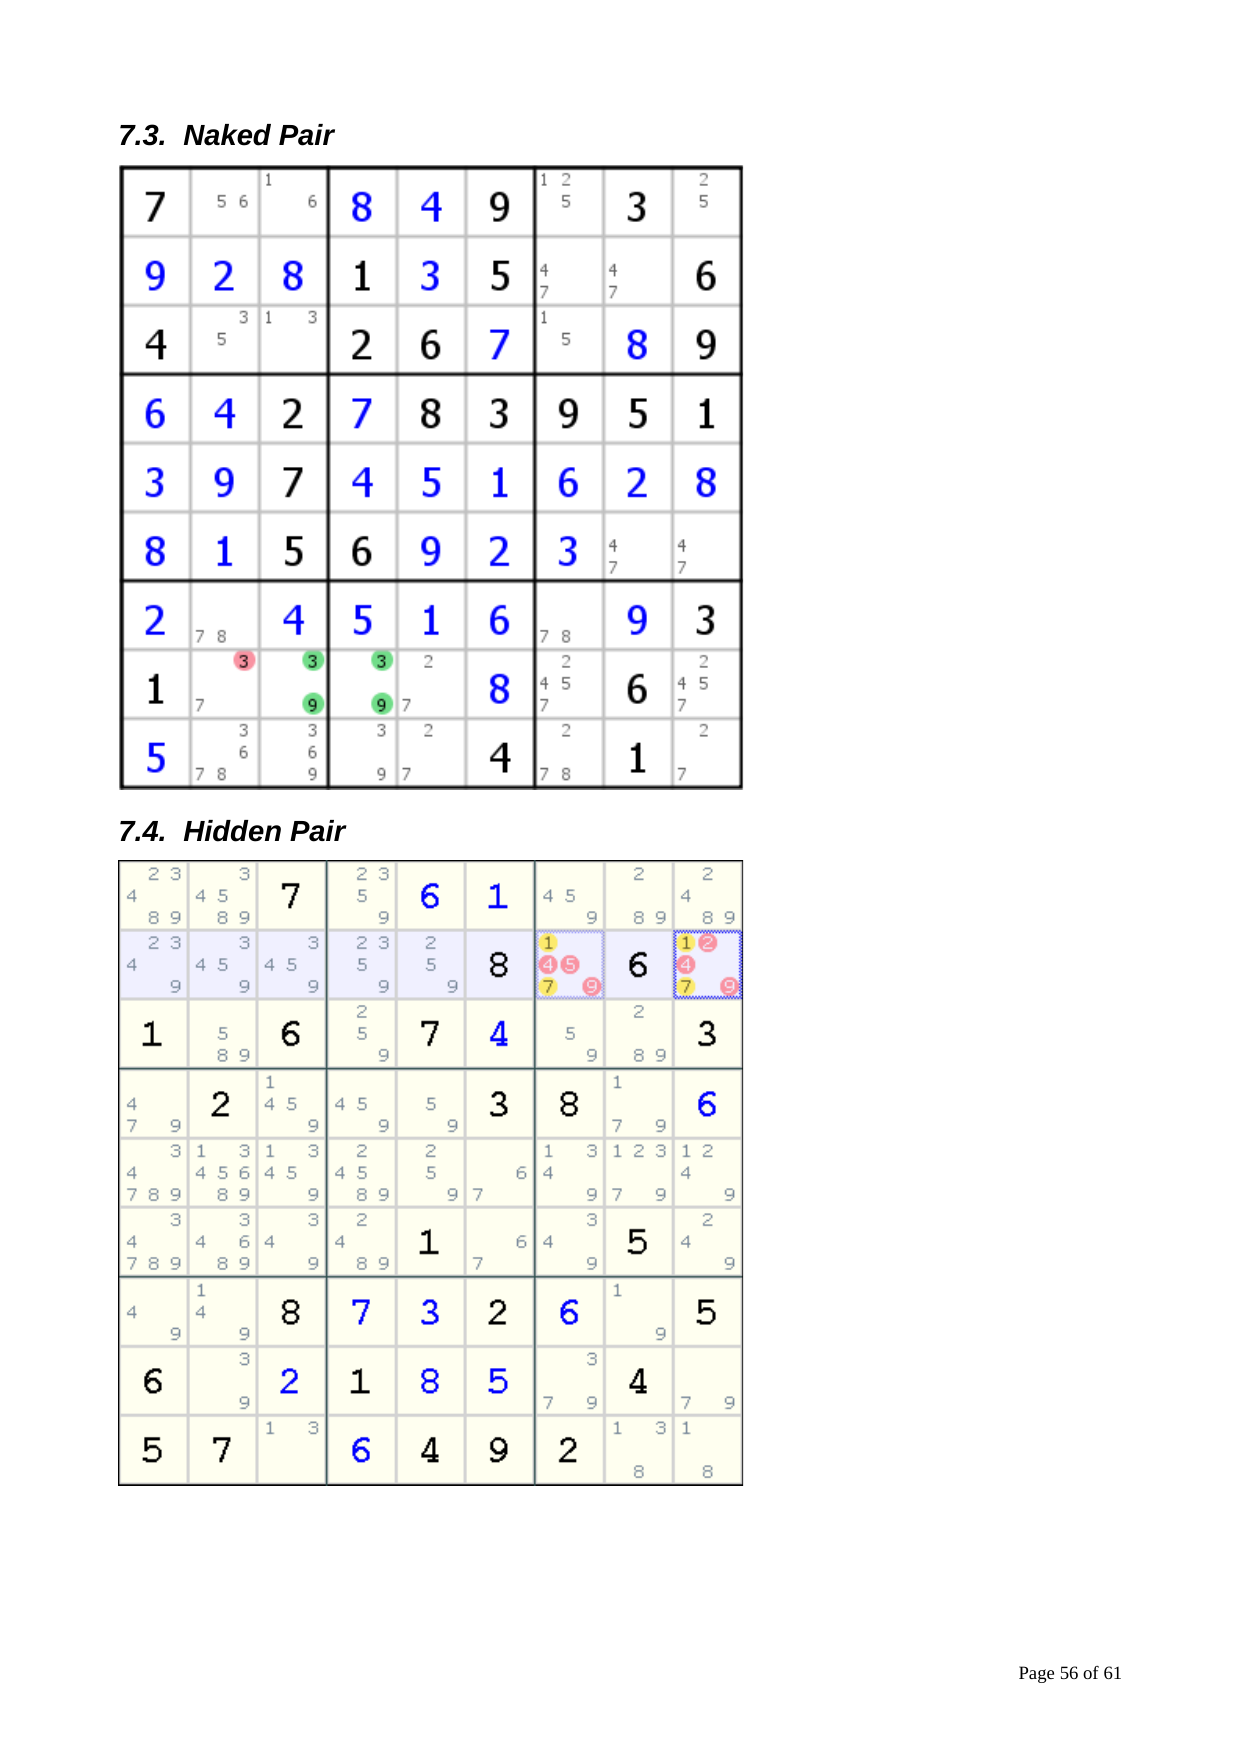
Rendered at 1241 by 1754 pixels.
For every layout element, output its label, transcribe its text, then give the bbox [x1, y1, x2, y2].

subtitle Hidden Pair [118, 814, 1122, 848]
picture [118, 860, 744, 1486]
subtitle Naked Pair [118, 118, 1122, 152]
picture [118, 164, 744, 790]
